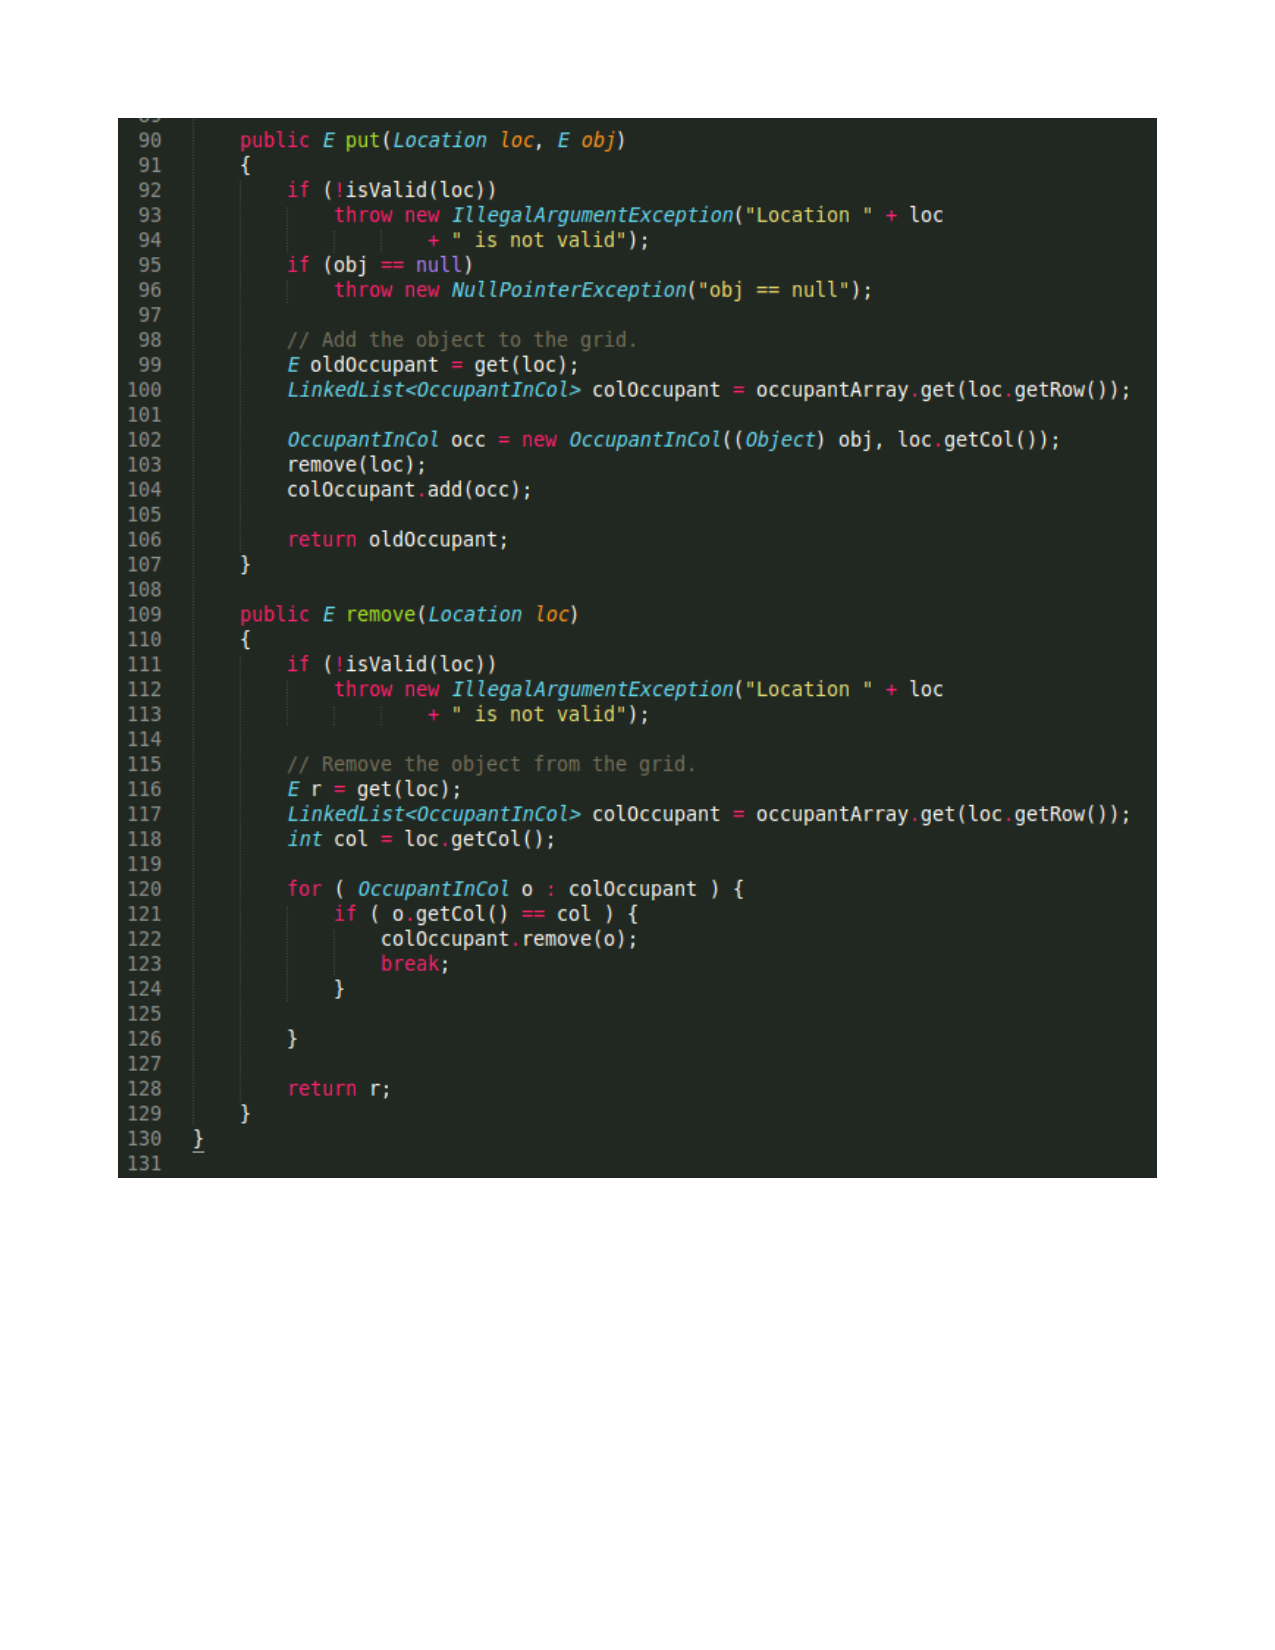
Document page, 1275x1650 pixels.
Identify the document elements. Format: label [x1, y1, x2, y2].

picture [118, 118, 1157, 1178]
